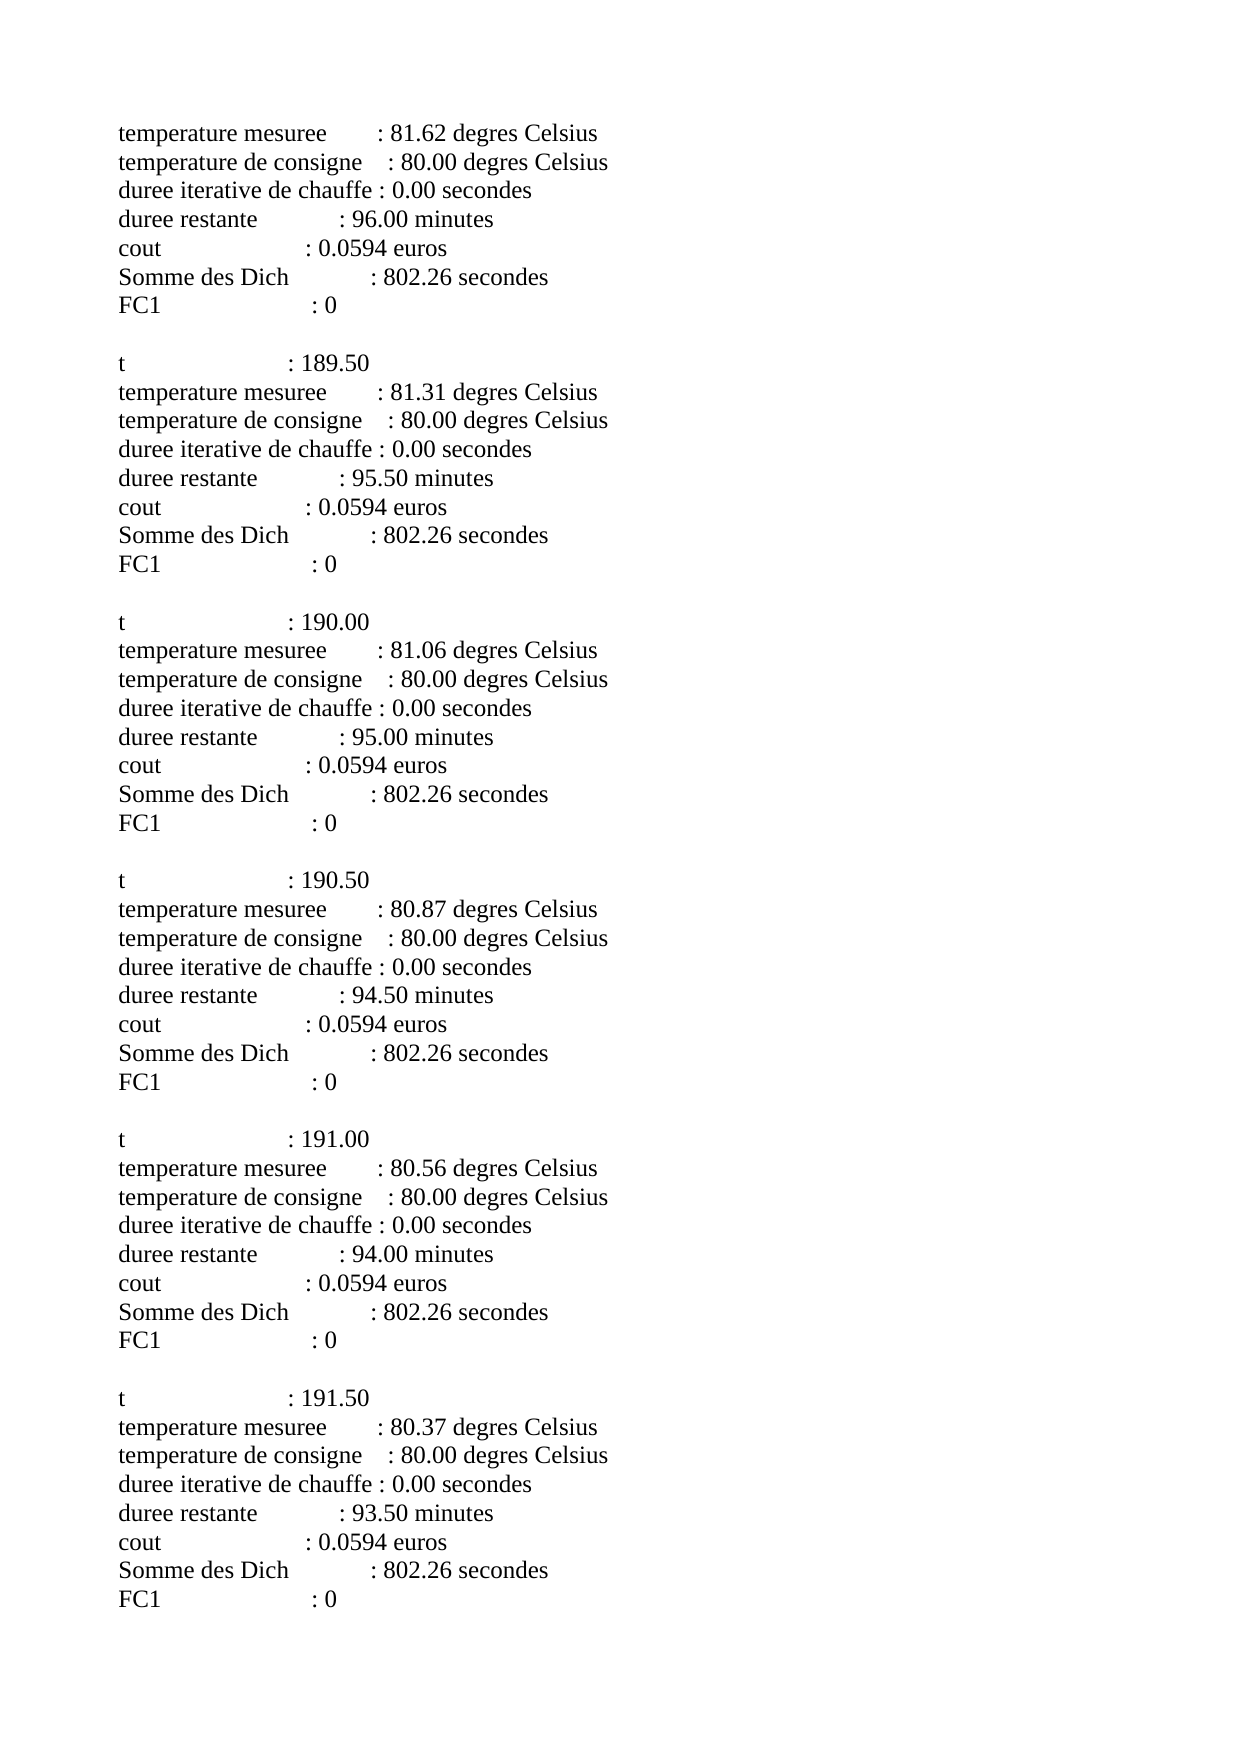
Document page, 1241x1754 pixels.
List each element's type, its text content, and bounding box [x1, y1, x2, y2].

text FC1 : 0 [118, 549, 1122, 578]
text FC1 : 0 [118, 1067, 1122, 1096]
text temperature mesuree : 80.56 degres Celsius [118, 1153, 1122, 1182]
text temperature mesuree : 80.37 degres Celsius [118, 1412, 1122, 1441]
text cout : 0.0594 euros [118, 492, 1122, 521]
text duree iterative de chauffe : 0.00 secondes [118, 434, 1122, 463]
text cout : 0.0594 euros [118, 233, 1122, 262]
text temperature de consigne : 80.00 degres Celsius [118, 1182, 1122, 1211]
text t : 190.50 [118, 866, 1122, 894]
text duree restante : 95.50 minutes [118, 463, 1122, 492]
text duree iterative de chauffe : 0.00 secondes [118, 952, 1122, 981]
text FC1 : 0 [118, 1326, 1122, 1354]
text cout : 0.0594 euros [118, 1009, 1122, 1038]
text duree iterative de chauffe : 0.00 secondes [118, 1211, 1122, 1239]
text cout : 0.0594 euros [118, 1527, 1122, 1556]
text Somme des Dich : 802.26 secondes [118, 1556, 1122, 1584]
text duree restante : 94.50 minutes [118, 981, 1122, 1009]
text temperature de consigne : 80.00 degres Celsius [118, 406, 1122, 434]
text duree restante : 95.00 minutes [118, 722, 1122, 751]
text temperature de consigne : 80.00 degres Celsius [118, 923, 1122, 952]
text Somme des Dich : 802.26 secondes [118, 1038, 1122, 1067]
text cout : 0.0594 euros [118, 751, 1122, 779]
text duree iterative de chauffe : 0.00 secondes [118, 176, 1122, 204]
text duree restante : 93.50 minutes [118, 1498, 1122, 1527]
text Somme des Dich : 802.26 secondes [118, 521, 1122, 549]
text temperature mesuree : 81.06 degres Celsius [118, 636, 1122, 664]
text duree iterative de chauffe : 0.00 secondes [118, 693, 1122, 722]
text FC1 : 0 [118, 1584, 1122, 1613]
text temperature mesuree : 81.62 degres Celsius [118, 118, 1122, 147]
text FC1 : 0 [118, 291, 1122, 319]
text temperature mesuree : 80.87 degres Celsius [118, 894, 1122, 923]
text temperature de consigne : 80.00 degres Celsius [118, 1441, 1122, 1469]
text temperature de consigne : 80.00 degres Celsius [118, 664, 1122, 693]
text t : 190.00 [118, 607, 1122, 636]
text Somme des Dich : 802.26 secondes [118, 779, 1122, 808]
text temperature de consigne : 80.00 degres Celsius [118, 147, 1122, 176]
text t : 189.50 [118, 348, 1122, 377]
text cout : 0.0594 euros [118, 1268, 1122, 1297]
text duree restante : 94.00 minutes [118, 1239, 1122, 1268]
text Somme des Dich : 802.26 secondes [118, 262, 1122, 291]
text temperature mesuree : 81.31 degres Celsius [118, 377, 1122, 406]
text t : 191.00 [118, 1124, 1122, 1153]
text Somme des Dich : 802.26 secondes [118, 1297, 1122, 1326]
text duree iterative de chauffe : 0.00 secondes [118, 1469, 1122, 1498]
text duree restante : 96.00 minutes [118, 204, 1122, 233]
text FC1 : 0 [118, 808, 1122, 837]
text t : 191.50 [118, 1383, 1122, 1412]
